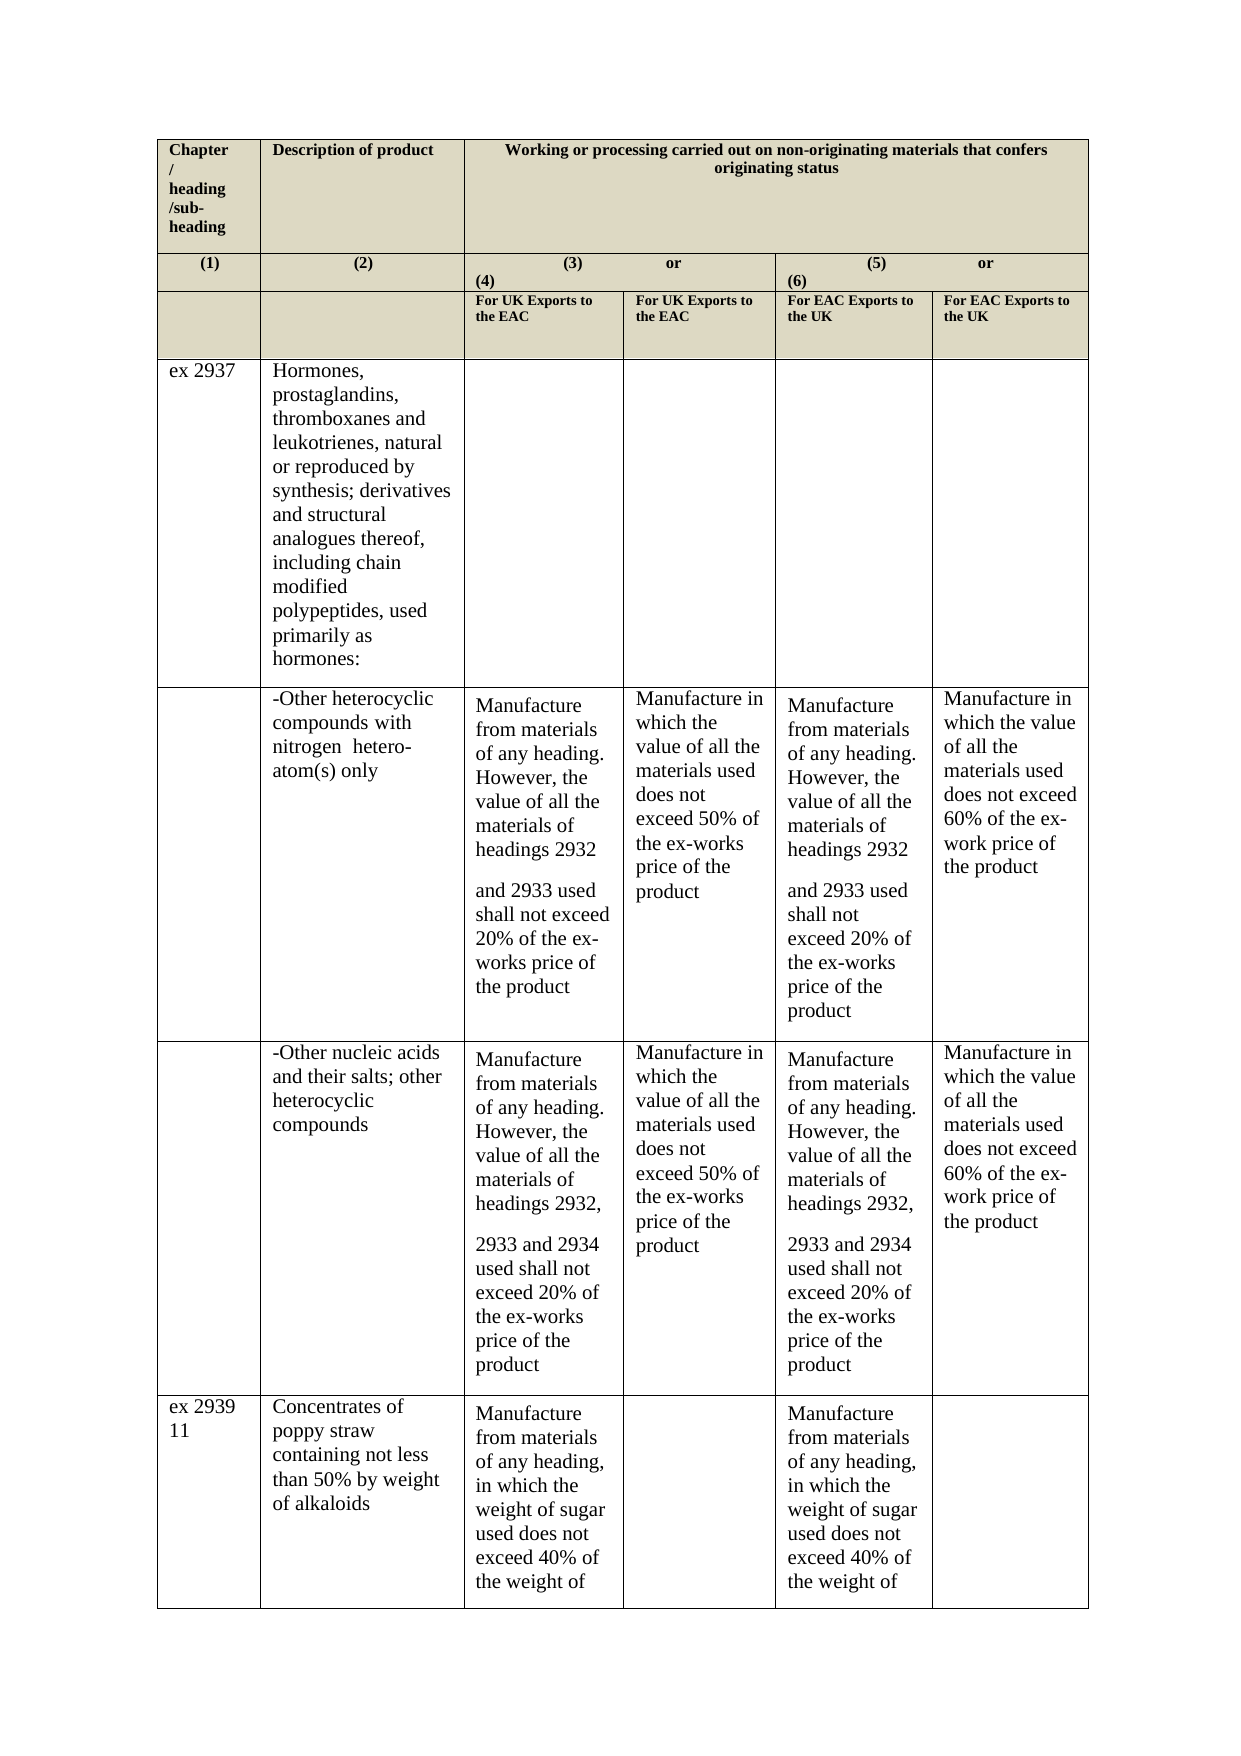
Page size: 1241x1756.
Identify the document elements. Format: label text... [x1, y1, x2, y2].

table_header Description of product [261, 140, 464, 253]
table_cell For EAC Exports to the UK [776, 292, 932, 358]
table_cell Manufacture in which the value of all the materials used does not exceed 50% of the ex-works price of the product [624, 688, 775, 1041]
table_cell Manufacture from materials of any heading, in which the weight of sugar used does not exceed 40% of the weight of [776, 1396, 932, 1608]
table_cell (5) or (6) [776, 254, 1088, 291]
table_cell ex 2937 [158, 360, 260, 687]
table_cell Manufacture from materials of any heading. However, the value of all the materials of headings 2932, 2933 and 2934 used shall not exceed 20% of the ex-works price of the product [776, 1042, 932, 1395]
table_cell For UK Exports to the EAC [465, 292, 623, 358]
table_header Chapter/heading/sub-heading [158, 140, 260, 253]
table_cell [933, 360, 1088, 687]
table_cell [624, 360, 775, 687]
table_cell (1) [158, 254, 260, 291]
table_cell (3) or (4) [465, 254, 775, 291]
table_cell [158, 1042, 260, 1395]
table_cell [465, 360, 623, 687]
table_cell [261, 292, 464, 358]
table_cell Manufacture from materials of any heading. However, the value of all the materials of headings 2932, 2933 and 2934 used shall not exceed 20% of the ex-works price of the product [465, 1042, 623, 1395]
table_cell Manufacture in which the value of all the materials used does not exceed 50% of the ex-works price of the product [624, 1042, 775, 1395]
table_cell Hormones, prostaglandins, thromboxanes and leukotrienes, natural or reproduced by synthesis; derivatives and structural analogues thereof, including chain modified polypeptides, used primarily as hormones: [261, 360, 464, 687]
table_cell -Other nucleic acids and their salts; other heterocyclic compounds [261, 1042, 464, 1395]
table_cell [933, 1396, 1088, 1608]
table_cell For EAC Exports to the UK [933, 292, 1088, 358]
table_cell Manufacture from materials of any heading. However, the value of all the materials of headings 2932 and 2933 used shall not exceed 20% of the ex-works price of the product [776, 688, 932, 1041]
table_cell For UK Exports to the EAC [624, 292, 775, 358]
table_header Working or processing carried out on non-originating materials that confers originating status [465, 140, 1088, 253]
table_cell Manufacture in which the value of all the materials used does not exceed 60% of the ex- work price of the product [933, 1042, 1088, 1395]
table_cell -Other heterocyclic compounds with nitrogen hetero- atom(s) only [261, 688, 464, 1041]
table_cell ex 2939 11 [158, 1396, 260, 1608]
table_cell Concentrates of poppy straw containing not less than 50% by weight of alkaloids [261, 1396, 464, 1608]
table_cell [158, 292, 260, 358]
table_cell Manufacture in which the value of all the materials used does not exceed 60% of the ex- work price of the product [933, 688, 1088, 1041]
table_cell [776, 360, 932, 687]
table_cell (2) [261, 254, 464, 291]
table_cell [624, 1396, 775, 1608]
table_cell Manufacture from materials of any heading. However, the value of all the materials of headings 2932 and 2933 used shall not exceed 20% of the ex- works price of the product [465, 688, 623, 1041]
table_cell [158, 688, 260, 1041]
table_cell Manufacture from materials of any heading, in which the weight of sugar used does not exceed 40% of the weight of [465, 1396, 623, 1608]
